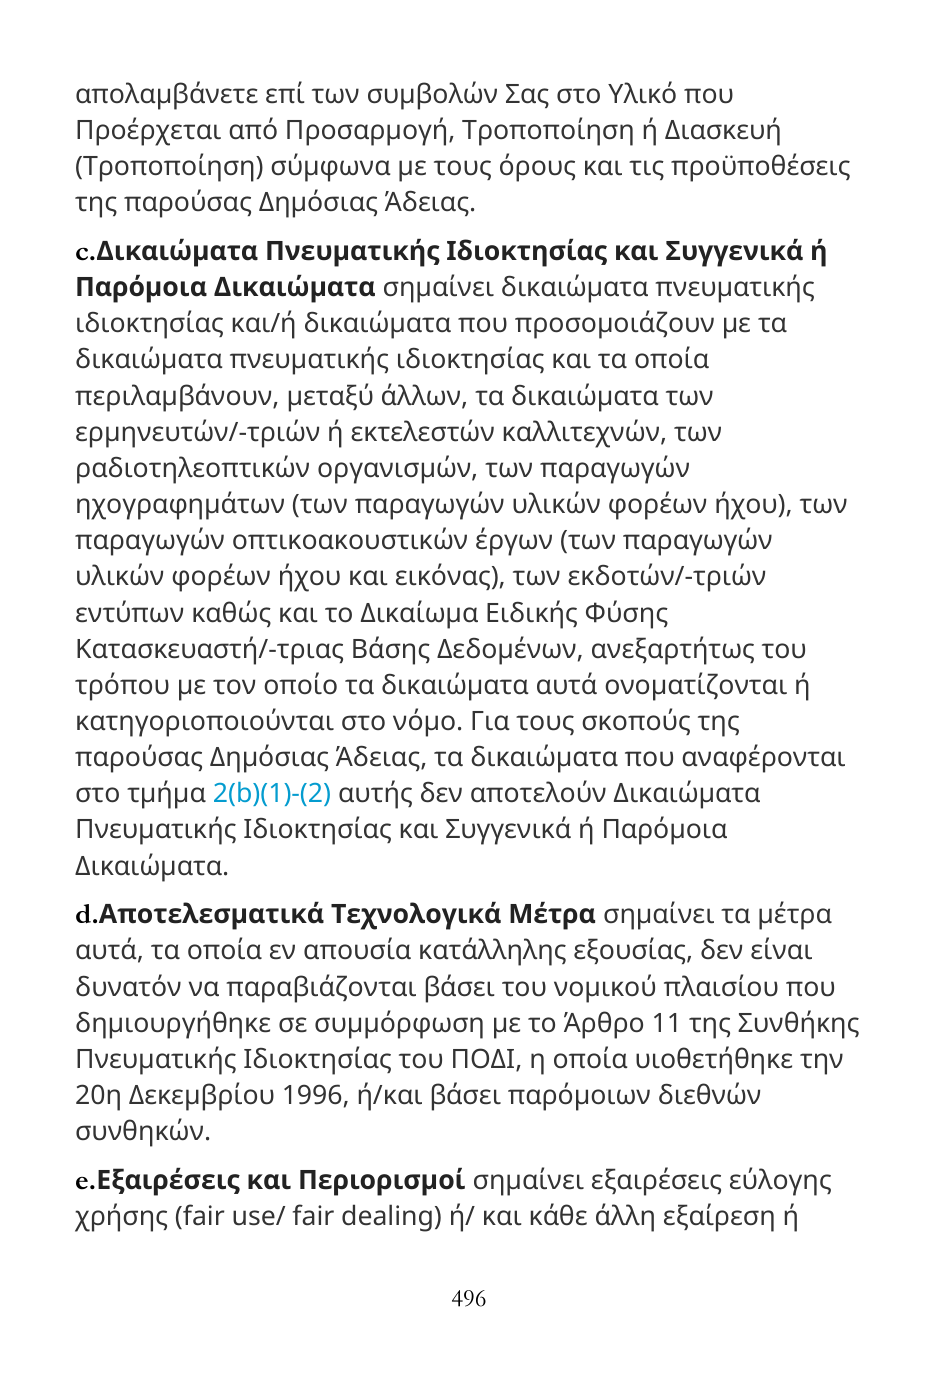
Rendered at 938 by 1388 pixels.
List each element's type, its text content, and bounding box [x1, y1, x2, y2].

list Εξαιρέσεις και Περιορισμοί σημαίνει εξαιρέσεις εύλογης χρήσης (fair use/ fair dealing) ή/ και κάθε άλλη εξαίρεση ή [75, 1161, 862, 1233]
list Αποτελεσματικά Τεχνολογικά Μέτρα σημαίνει τα μέτρα αυτά, τα οποία εν απουσία κατάλληλης εξουσίας, δεν είναι δυνατόν να παραβιάζονται βάσει του νομικού πλαισίου που δημιουργήθηκε σε συμμόρφωση με το Άρθρο 11 της Συνθήκης Πνευματικής Ιδιοκτησίας του ΠΟΔΙ, η οποία υιοθετήθηκε την 20η Δεκεμβρίου 1996, ή/και βάσει παρόμοιων διεθνών συνθηκών. [75, 895, 862, 1148]
list Δικαιώματα Πνευματικής Ιδιοκτησίας και Συγγενικά ή Παρόμοια Δικαιώματα σημαίνει δικαιώματα πνευματικής ιδιοκτησίας και/ή δικαιώματα που προσομοιάζουν με τα δικαιώματα πνευματικής ιδιοκτησίας και τα οποία περιλαμβάνουν, μεταξύ άλλων, τα δικαιώματα των ερμηνευτών/-τριών ή εκτελεστών καλλιτεχνών, των ραδιοτηλεοπτικών οργανισμών, των παραγωγών ηχογραφημάτων (των παραγωγών υλικών φορέων ήχου), των παραγωγών οπτικοακουστικών έργων (των παραγωγών υλικών φορέων ήχου και εικόνας), των εκδοτών/-τριών εντύπων καθώς και το Δικαίωμα Ειδικής Φύσης Κατασκευαστή/-τριας Βάσης Δεδομένων, ανεξαρτήτως του τρόπου με τον οποίο τα δικαιώματα αυτά ονοματίζονται ή κατηγοριοποιούνται στο νόμο. Για τους σκοπούς της παρούσας Δημόσιας Άδειας, τα δικαιώματα που αναφέρονται στο τμήμα 2(b)(1)-(2) αυτής δεν αποτελούν Δικαιώματα Πνευματικής Ιδιοκτησίας και Συγγενικά ή Παρόμοια Δικαιώματα. [75, 232, 862, 883]
list απολαμβάνετε επί των συμβολών Σας στο Υλικό που Προέρχεται από Προσαρμογή, Τροποποίηση ή Διασκευή (Τροποποίηση) σύμφωνα με τους όρους και τις προϋποθέσεις της παρούσας Δημόσιας Άδειας. [75, 75, 862, 219]
